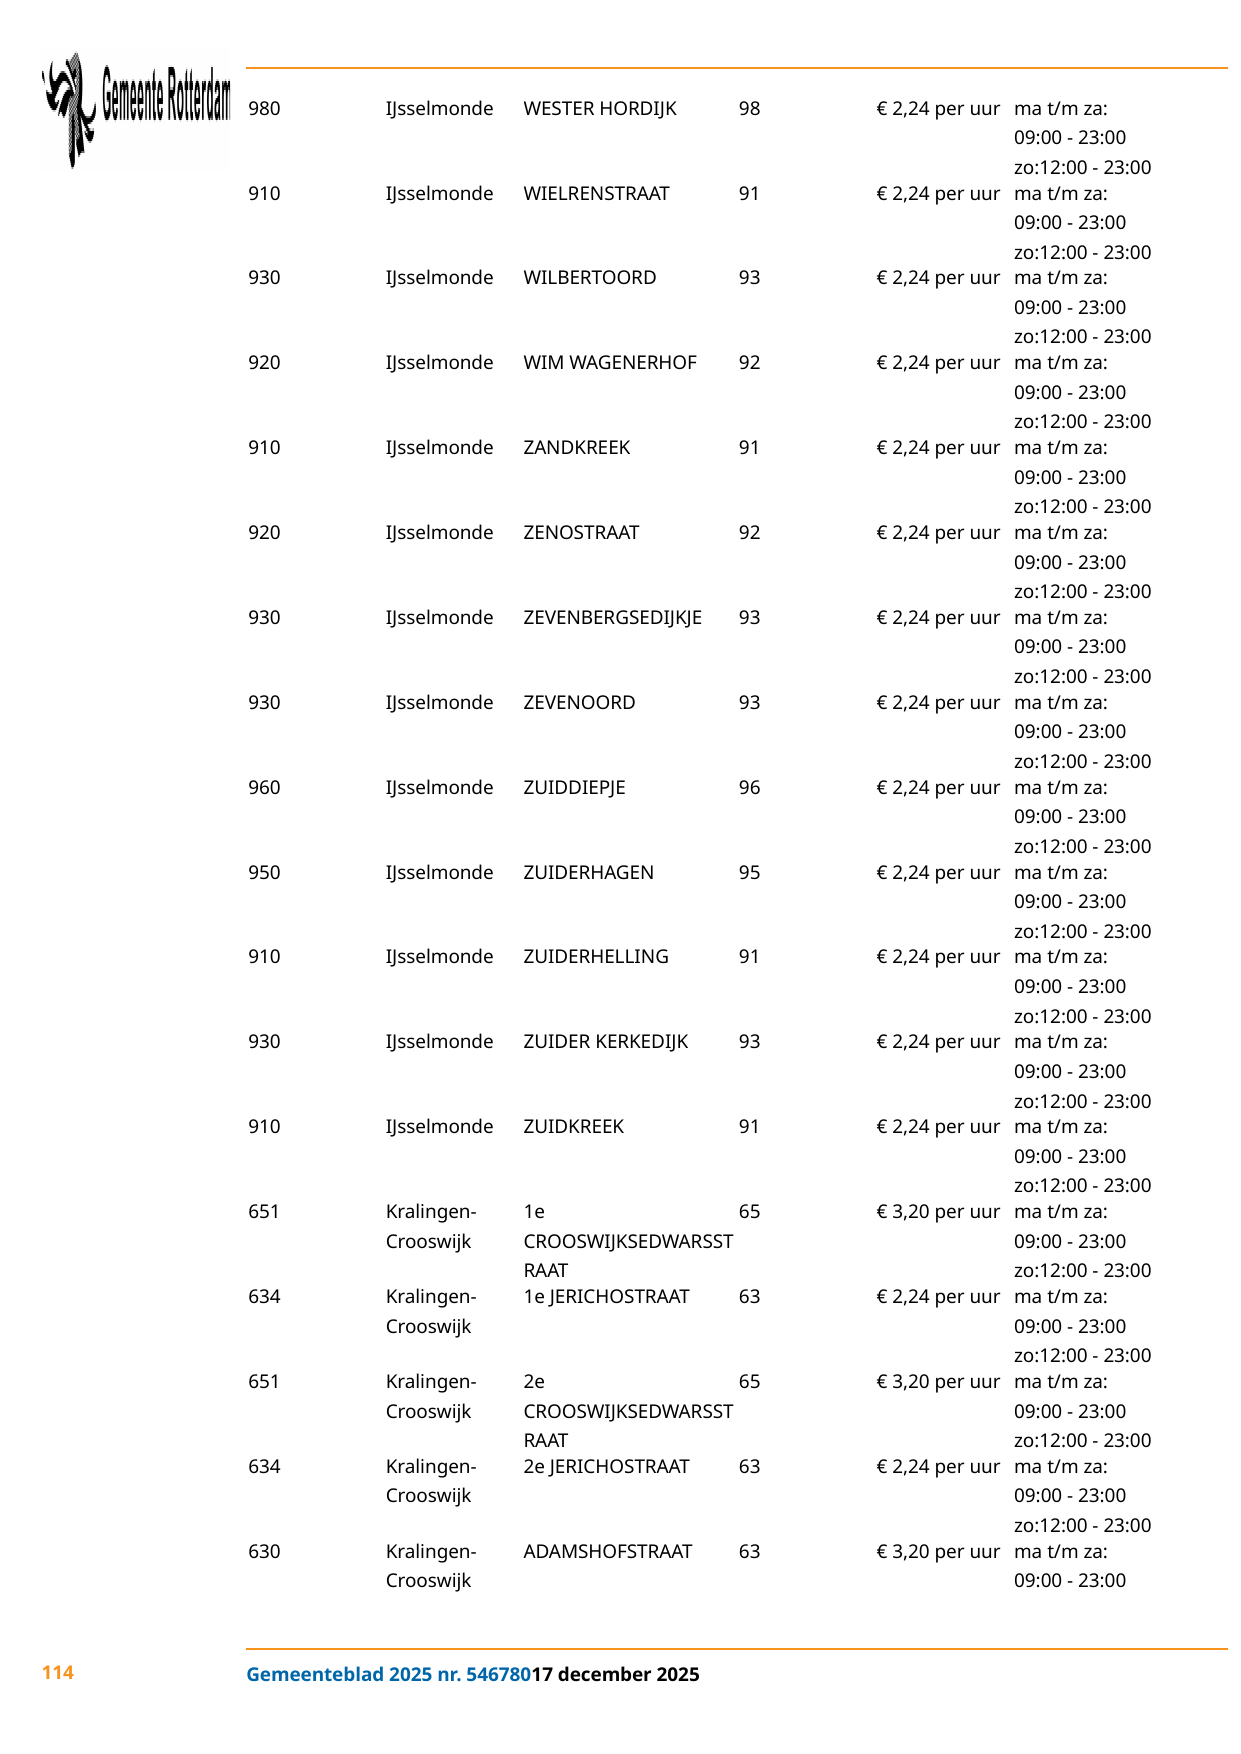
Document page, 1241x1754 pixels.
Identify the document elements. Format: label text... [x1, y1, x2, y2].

table_cell 91 [739, 180, 876, 264]
table_cell 930 [248, 689, 386, 774]
table_cell ZANDKREEK [523, 434, 739, 519]
table_cell 93 [739, 265, 876, 349]
table_cell € 2,24 per uur [876, 944, 1014, 1029]
table_cell 930 [248, 265, 386, 349]
table_cell ma t/m za: 09:00 - 23:00 zo:12:00 - 23:00 [1014, 944, 1152, 1029]
table_cell IJsselmonde [386, 859, 523, 944]
table_cell WILBERTOORD [523, 265, 739, 349]
table_cell IJsselmonde [386, 604, 523, 689]
table_cell € 2,24 per uur [876, 95, 1014, 180]
table_cell Kralingen-Crooswijk [386, 1283, 523, 1368]
table_cell 930 [248, 604, 386, 689]
table_cell € 2,24 per uur [876, 1453, 1014, 1538]
table_cell ma t/m za: 09:00 - 23:00 zo:12:00 - 23:00 [1014, 1029, 1152, 1113]
table_cell ma t/m za: 09:00 - 23:00 zo:12:00 - 23:00 [1014, 95, 1152, 180]
table_cell € 3,20 per uur [876, 1199, 1014, 1283]
table_cell IJsselmonde [386, 774, 523, 859]
table_cell ma t/m za: 09:00 - 23:00 zo:12:00 - 23:00 [1014, 265, 1152, 349]
table_cell 920 [248, 519, 386, 604]
table_cell € 2,24 per uur [876, 180, 1014, 264]
table_cell ZUIDER KERKEDIJK [523, 1029, 739, 1113]
table_cell IJsselmonde [386, 1029, 523, 1113]
table_cell 93 [739, 689, 876, 774]
table_cell 910 [248, 434, 386, 519]
table_cell IJsselmonde [386, 944, 523, 1029]
table_cell WIELRENSTRAAT [523, 180, 739, 264]
table_cell 63 [739, 1538, 876, 1593]
table_cell ma t/m za: 09:00 - 23:00 zo:12:00 - 23:00 [1014, 519, 1152, 604]
table_cell ZEVENBERGSEDIJKJE [523, 604, 739, 689]
table_cell € 2,24 per uur [876, 859, 1014, 944]
table_cell € 2,24 per uur [876, 1283, 1014, 1368]
table_cell ZUIDERHAGEN [523, 859, 739, 944]
table_cell ma t/m za: 09:00 - 23:00 zo:12:00 - 23:00 [1014, 604, 1152, 689]
table_cell ma t/m za: 09:00 - 23:00 zo:12:00 - 23:00 [1014, 774, 1152, 859]
table_cell 1e CROOSWIJKSEDWARSSTRAAT [523, 1199, 739, 1283]
table_cell 930 [248, 1029, 386, 1113]
table_cell € 2,24 per uur [876, 350, 1014, 434]
table_cell ZUIDDIEPJE [523, 774, 739, 859]
table_cell Kralingen-Crooswijk [386, 1368, 523, 1453]
table_cell ZUIDKREEK [523, 1114, 739, 1198]
table_cell € 2,24 per uur [876, 774, 1014, 859]
table_cell Kralingen-Crooswijk [386, 1199, 523, 1283]
table_cell ZEVENOORD [523, 689, 739, 774]
table_cell 91 [739, 434, 876, 519]
table_cell 92 [739, 350, 876, 434]
table_cell ma t/m za: 09:00 - 23:00 zo:12:00 - 23:00 [1014, 859, 1152, 944]
table_cell 65 [739, 1199, 876, 1283]
table_cell ma t/m za: 09:00 - 23:00 zo:12:00 - 23:00 [1014, 1368, 1152, 1453]
table_cell 65 [739, 1368, 876, 1453]
table_cell 651 [248, 1368, 386, 1453]
table_cell ma t/m za: 09:00 - 23:00 [1014, 1538, 1152, 1593]
table_cell € 3,20 per uur [876, 1368, 1014, 1453]
table_cell ma t/m za: 09:00 - 23:00 zo:12:00 - 23:00 [1014, 350, 1152, 434]
table_cell ZENOSTRAAT [523, 519, 739, 604]
table_cell 920 [248, 350, 386, 434]
table_cell IJsselmonde [386, 519, 523, 604]
picture [41, 47, 231, 172]
table_cell IJsselmonde [386, 689, 523, 774]
table_cell ma t/m za: 09:00 - 23:00 zo:12:00 - 23:00 [1014, 1453, 1152, 1538]
table_cell € 2,24 per uur [876, 604, 1014, 689]
table_cell 910 [248, 180, 386, 264]
table_cell 910 [248, 944, 386, 1029]
table_cell € 2,24 per uur [876, 1114, 1014, 1198]
table_cell 63 [739, 1283, 876, 1368]
table_cell ma t/m za: 09:00 - 23:00 zo:12:00 - 23:00 [1014, 1283, 1152, 1368]
table_cell 2e CROOSWIJKSEDWARSSTRAAT [523, 1368, 739, 1453]
table_cell 63 [739, 1453, 876, 1538]
table_cell 92 [739, 519, 876, 604]
table_cell 91 [739, 944, 876, 1029]
table_cell IJsselmonde [386, 434, 523, 519]
table_cell 634 [248, 1453, 386, 1538]
table_cell € 2,24 per uur [876, 519, 1014, 604]
table_cell ZUIDERHELLING [523, 944, 739, 1029]
table_cell ma t/m za: 09:00 - 23:00 zo:12:00 - 23:00 [1014, 434, 1152, 519]
table_cell ADAMSHOFSTRAAT [523, 1538, 739, 1593]
table_cell 950 [248, 859, 386, 944]
table_cell 910 [248, 1114, 386, 1198]
table_cell IJsselmonde [386, 350, 523, 434]
table_cell 98 [739, 95, 876, 180]
table_cell 93 [739, 604, 876, 689]
table_cell IJsselmonde [386, 95, 523, 180]
table_cell 980 [248, 95, 386, 180]
table_cell 630 [248, 1538, 386, 1593]
table_cell 2e JERICHOSTRAAT [523, 1453, 739, 1538]
table_cell 91 [739, 1114, 876, 1198]
table_cell 960 [248, 774, 386, 859]
table_cell € 2,24 per uur [876, 689, 1014, 774]
table_cell ma t/m za: 09:00 - 23:00 zo:12:00 - 23:00 [1014, 180, 1152, 264]
table_cell € 2,24 per uur [876, 434, 1014, 519]
table_cell 651 [248, 1199, 386, 1283]
table_cell 93 [739, 1029, 876, 1113]
table_cell 1e JERICHOSTRAAT [523, 1283, 739, 1368]
table_cell IJsselmonde [386, 265, 523, 349]
table_cell Kralingen-Crooswijk [386, 1538, 523, 1593]
table_cell 95 [739, 859, 876, 944]
table_cell IJsselmonde [386, 1114, 523, 1198]
table_cell WIM WAGENERHOF [523, 350, 739, 434]
table_cell € 2,24 per uur [876, 265, 1014, 349]
table_cell € 2,24 per uur [876, 1029, 1014, 1113]
table_cell ma t/m za: 09:00 - 23:00 zo:12:00 - 23:00 [1014, 1114, 1152, 1198]
table_cell ma t/m za: 09:00 - 23:00 zo:12:00 - 23:00 [1014, 1199, 1152, 1283]
table_cell € 3,20 per uur [876, 1538, 1014, 1593]
table_cell IJsselmonde [386, 180, 523, 264]
table_cell ma t/m za: 09:00 - 23:00 zo:12:00 - 23:00 [1014, 689, 1152, 774]
table_cell 634 [248, 1283, 386, 1368]
table_cell Kralingen-Crooswijk [386, 1453, 523, 1538]
table_cell 96 [739, 774, 876, 859]
table_cell WESTER HORDIJK [523, 95, 739, 180]
